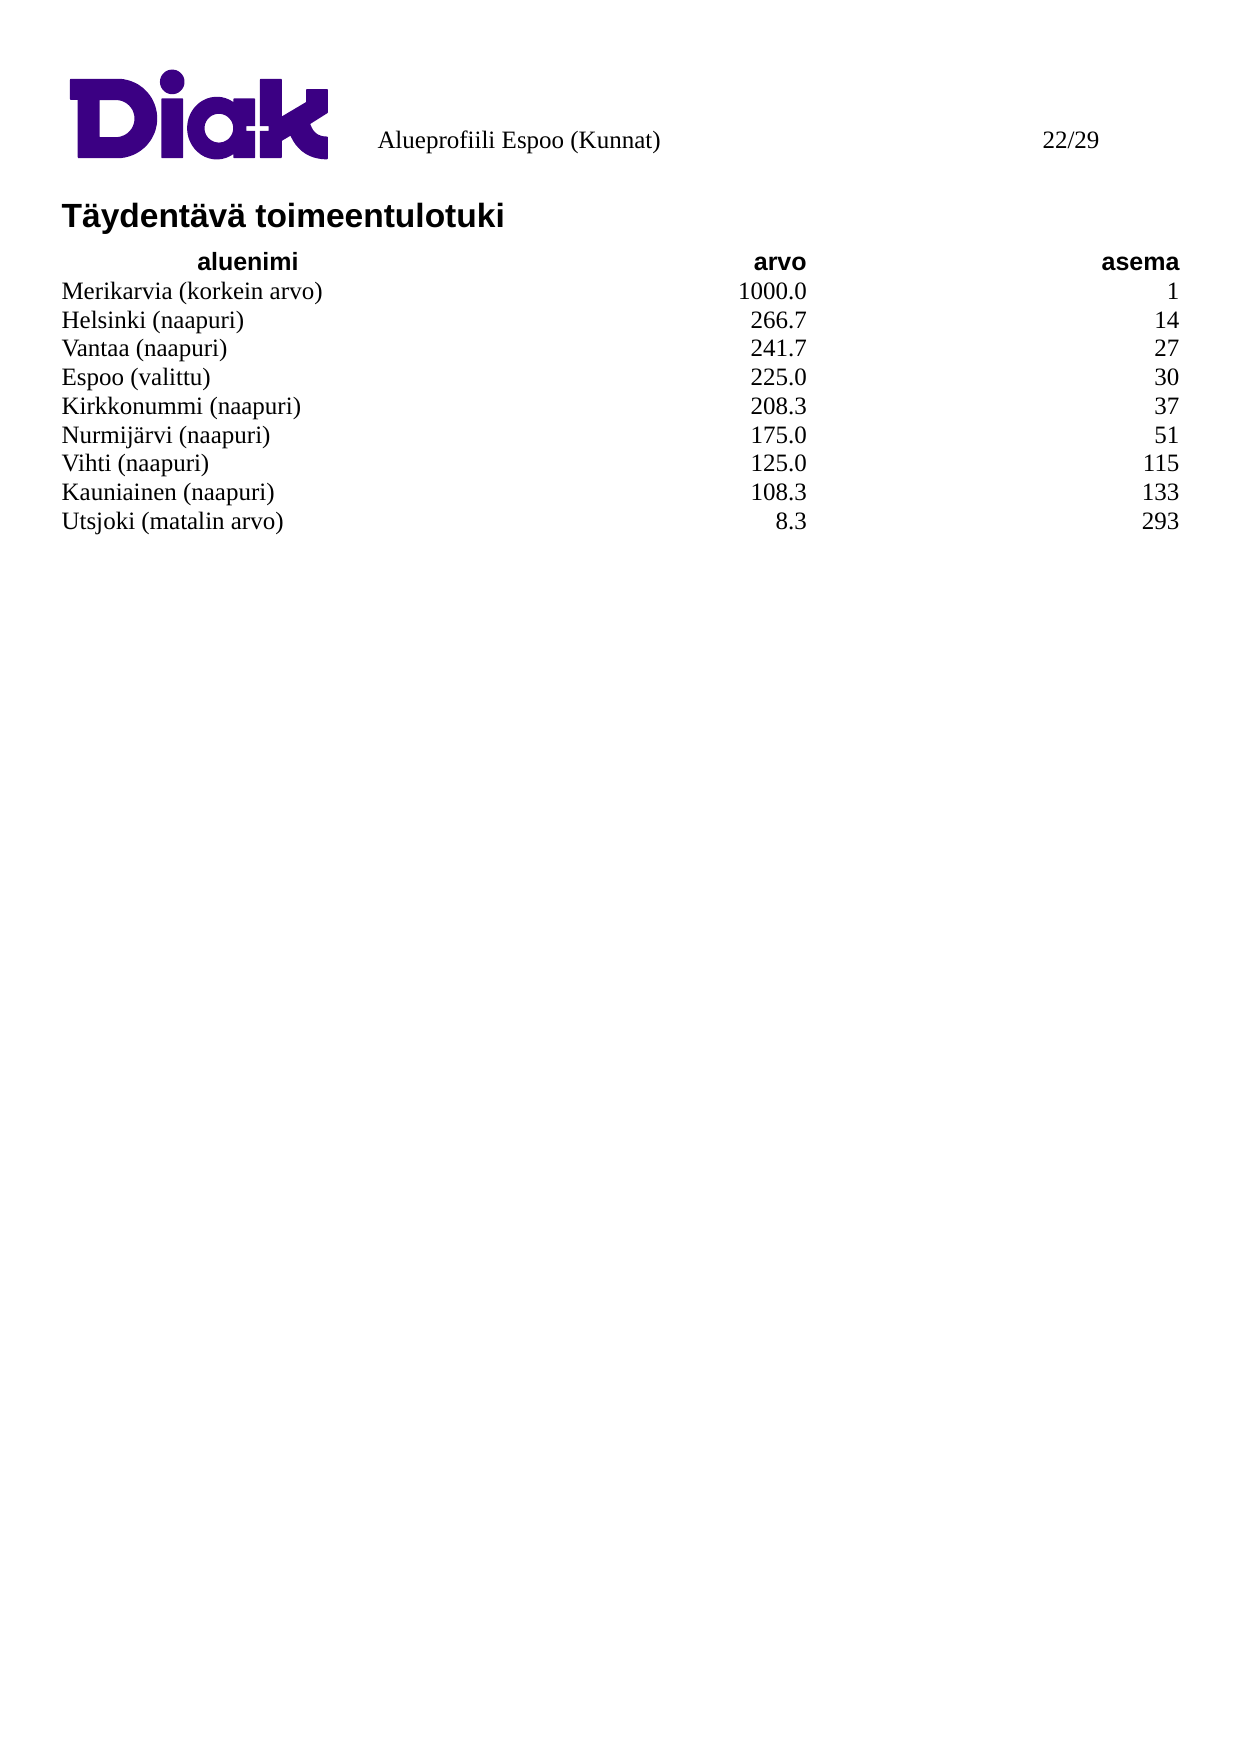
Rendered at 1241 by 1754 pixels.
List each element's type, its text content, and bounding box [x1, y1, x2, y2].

table_cell Merikarvia (korkein arvo) [61, 276, 434, 305]
table_cell 208.3 [434, 391, 806, 420]
table_cell Kauniainen (naapuri) [61, 477, 434, 506]
table_cell 133 [806, 477, 1179, 506]
table_cell 225.0 [434, 362, 806, 391]
table_cell 175.0 [434, 420, 806, 448]
table_cell 37 [806, 391, 1179, 420]
table_cell Utsjoki (matalin arvo) [61, 506, 434, 535]
table_cell Vantaa (naapuri) [61, 334, 434, 362]
table_cell 266.7 [434, 305, 806, 333]
table_cell 30 [806, 362, 1179, 391]
table_header asema [806, 247, 1179, 276]
table_cell 293 [806, 506, 1179, 535]
table_cell Helsinki (naapuri) [61, 305, 434, 333]
table_cell 125.0 [434, 449, 806, 477]
table_cell 27 [806, 334, 1179, 362]
subtitle Täydentävä toimeentulotuki [61, 196, 1179, 235]
table_cell 1 [806, 276, 1179, 305]
table_cell Nurmijärvi (naapuri) [61, 420, 434, 448]
table_cell 108.3 [434, 477, 806, 506]
table_cell 51 [806, 420, 1179, 448]
table_cell Espoo (valittu) [61, 362, 434, 391]
table_cell Kirkkonummi (naapuri) [61, 391, 434, 420]
table_cell 115 [806, 449, 1179, 477]
table_header arvo [434, 247, 806, 276]
table_cell 14 [806, 305, 1179, 333]
table_cell 241.7 [434, 334, 806, 362]
table_header aluenimi [61, 247, 434, 276]
table_cell 8.3 [434, 506, 806, 535]
table_cell 1000.0 [434, 276, 806, 305]
table_cell Vihti (naapuri) [61, 449, 434, 477]
